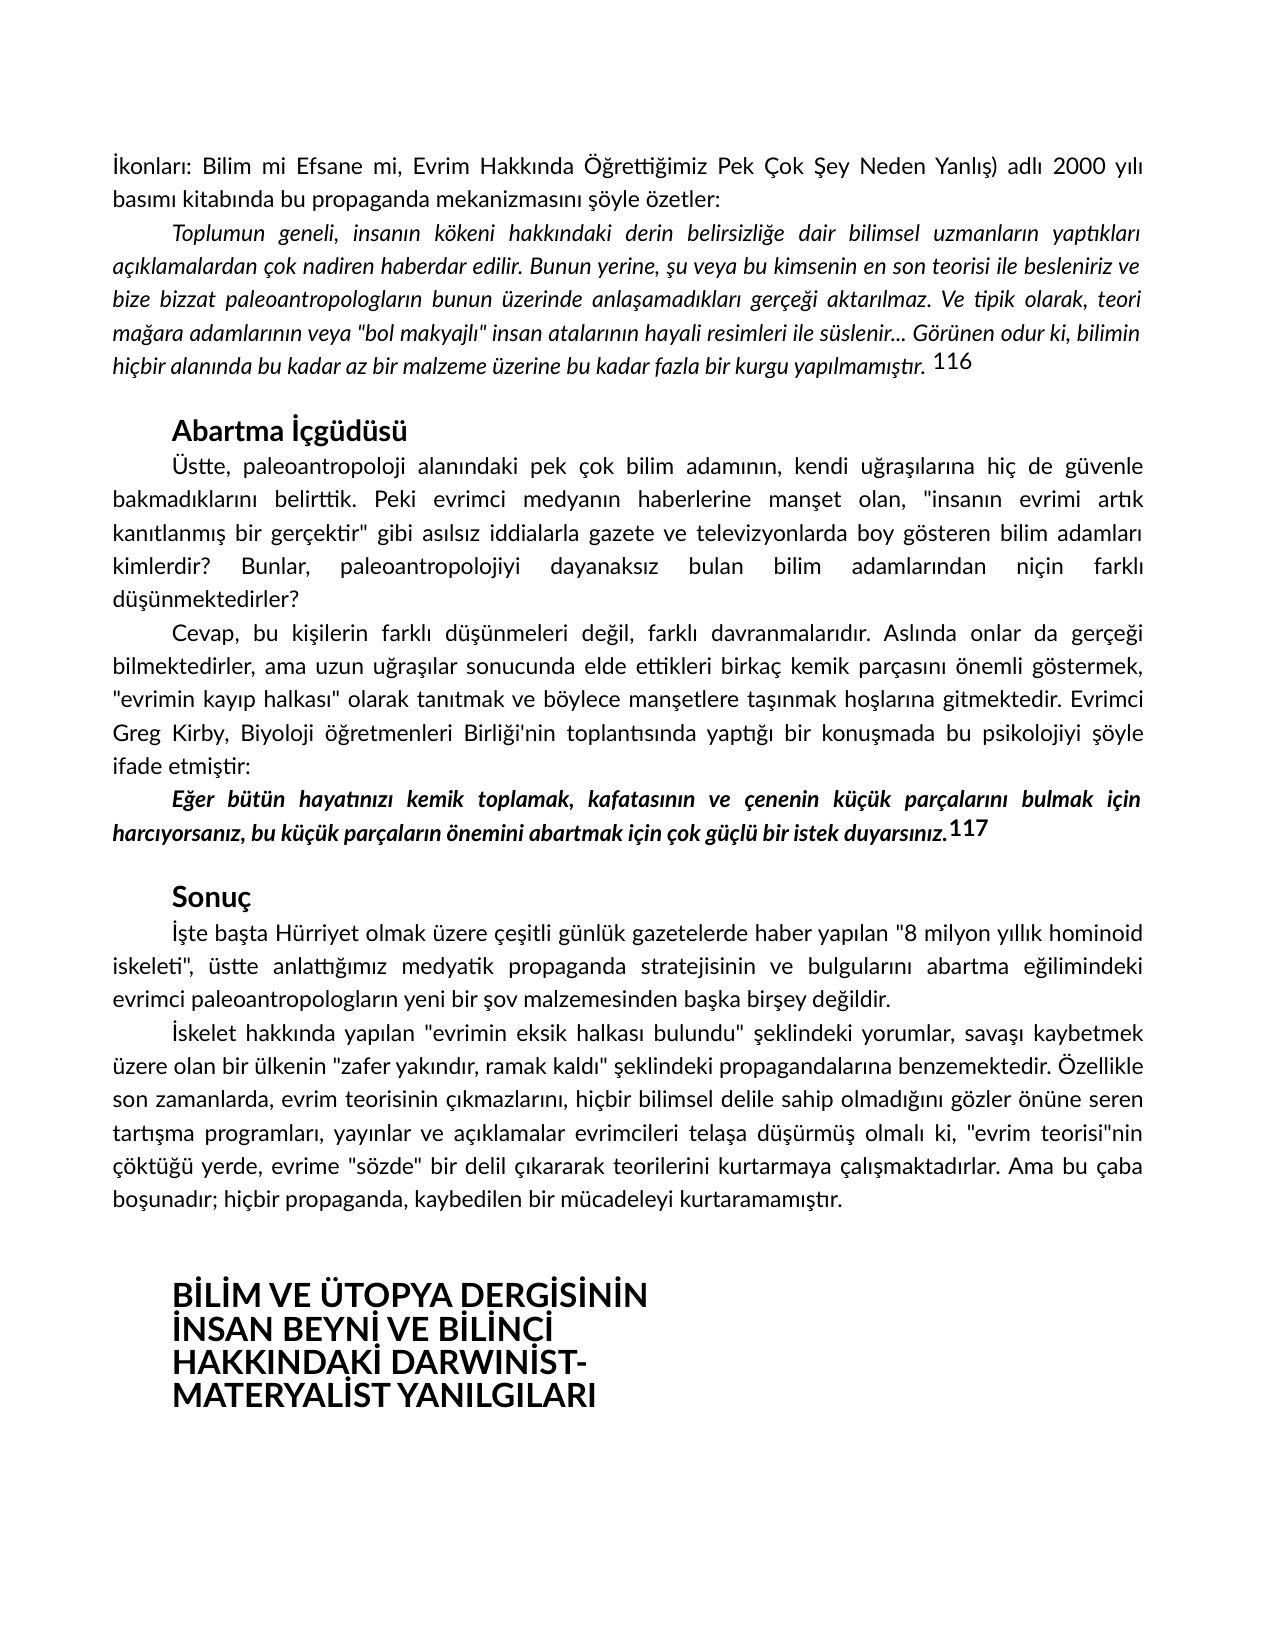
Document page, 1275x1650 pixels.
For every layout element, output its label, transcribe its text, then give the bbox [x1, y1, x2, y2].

text Abartma İçgüdüsü [112, 414, 1145, 448]
text Üstte, paleoantropoloji alanındaki pek çok bilim adamının, kendi uğraşılarına hiç de güvenle bakmadıklarını belirttik. Peki evrimci medyanın haberlerine manşet olan, "insanın evrimi artık kanıtlanmış bir gerçektir" gibi asılsız iddialarla gazete ve televizyonlarda boy gösteren bilim adamları kimlerdir? Bunlar, paleoantropolojiyi dayanaksız bulan bilim adamlarından niçin farklı düşünmektedirler? [112, 448, 1145, 614]
text İkonları: Bilim mi Efsane mi, Evrim Hakkında Öğrettiğimiz Pek Çok Şey Neden Yanlış) adlı 2000 yılı basımı kitabında bu propaganda mekanizmasını şöyle özetler: [112, 148, 1145, 214]
text İşte başta Hürriyet olmak üzere çeşitli günlük gazetelerde haber yapılan "8 milyon yıllık hominoid iskeleti", üstte anlattığımız medyatik propaganda stratejisinin ve bulgularını abartma eğilimindeki evrimci paleoantropologların yeni bir şov malzemesinden başka birşey değildir. [112, 914, 1145, 1014]
text HAKKINDAKİ DARWINİST- [112, 1348, 1145, 1381]
text İskelet hakkında yapılan "evrimin eksik halkası bulundu" şeklindeki yorumlar, savaşı kaybetmek üzere olan bir ülkenin "zafer yakındır, ramak kaldı" şeklindeki propagandalarına benzemektedir. Özellikle son zamanlarda, evrim teorisinin çıkmazlarını, hiçbir bilimsel delile sahip olmadığını gözler önüne seren tartışma programları, yayınlar ve açıklamalar evrimcileri telaşa düşürmüş olmalı ki, "evrim teorisi"nin çöktüğü yerde, evrime "sözde" bir delil çıkararak teorilerini kurtarmaya çalışmaktadırlar. Ama bu çaba boşunadır; hiçbir propaganda, kaybedilen bir mücadeleyi kurtaramamıştır. [112, 1014, 1145, 1214]
text Cevap, bu kişilerin farklı düşünmeleri değil, farklı davranmalarıdır. Aslında onlar da gerçeği bilmektedirler, ama uzun uğraşılar sonucunda elde ettikleri birkaç kemik parçasını önemli göstermek, "evrimin kayıp halkası" olarak tanıtmak ve böylece manşetlere taşınmak hoşlarına gitmektedir. Evrimci Greg Kirby, Biyoloji öğretmenleri Birliği'nin toplantısında yaptığı bir konuşmada bu psikolojiyi şöyle ifade etmiştir: [112, 614, 1145, 781]
text İNSAN BEYNİ VE BİLİNCİ [112, 1314, 1145, 1348]
text Eğer bütün hayatınızı kemik toplamak, kafatasının ve çenenin küçük parçalarını bulmak için harcıyorsanız, bu küçük parçaların önemini abartmak için çok güçlü bir istek duyarsınız.117 [112, 781, 1145, 848]
text Sonuç [112, 881, 1145, 914]
text BİLİM VE ÜTOPYA DERGİSİNİN [112, 1281, 1145, 1314]
text Toplumun geneli, insanın kökeni hakkındaki derin belirsizliğe dair bilimsel uzmanların yaptıkları açıklamalardan çok nadiren haberdar edilir. Bunun yerine, şu veya bu kimsenin en son teorisi ile besleniriz ve bize bizzat paleoantropologların bunun üzerinde anlaşamadıkları gerçeği aktarılmaz. Ve tipik olarak, teori mağara adamlarının veya "bol makyajlı" insan atalarının hayali resimleri ile süslenir... Görünen odur ki, bilimin hiçbir alanında bu kadar az bir malzeme üzerine bu kadar fazla bir kurgu yapılmamıştır. 116 [112, 214, 1145, 381]
text MATERYALİST YANILGILARI [112, 1381, 1145, 1414]
